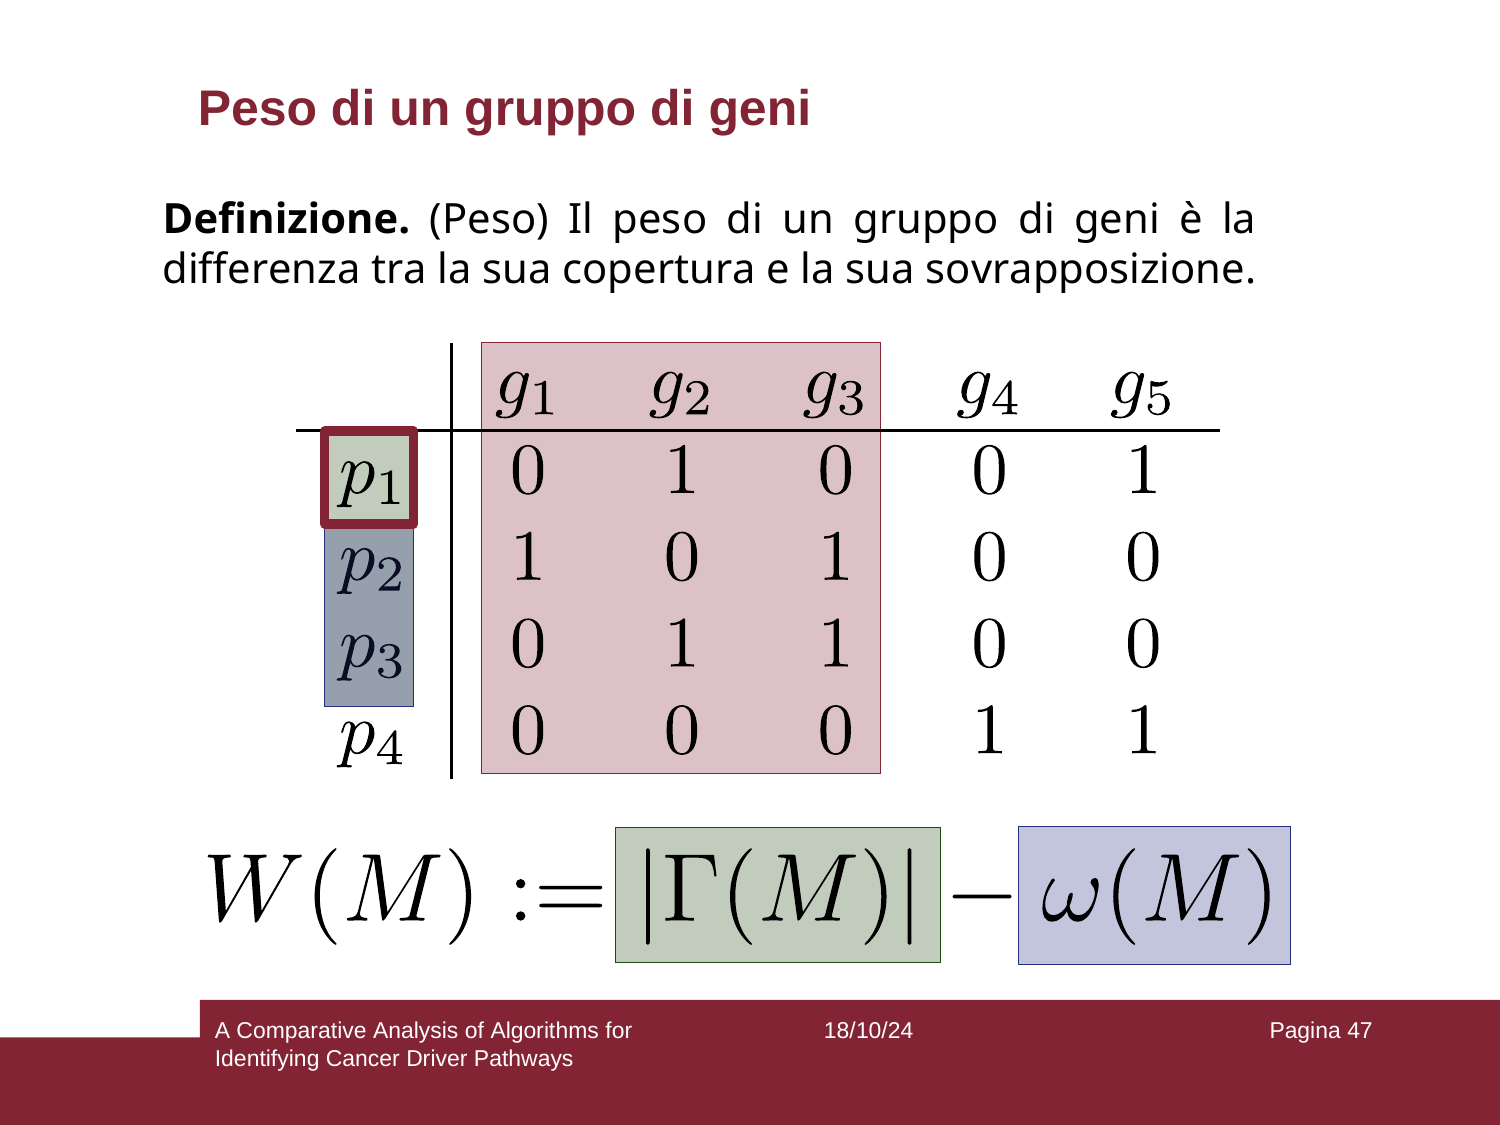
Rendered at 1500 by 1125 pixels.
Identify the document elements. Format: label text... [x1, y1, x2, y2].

text_box [615, 827, 941, 848]
text_box A Comparative Analysis of Algorithms for Identifying Cancer Driver Pathways [199, 1008, 676, 1084]
text_box Pagina <number> [1074, 1008, 1388, 1084]
text_box [324, 529, 414, 707]
title Peso di un gruppo di geni [183, 67, 1400, 150]
picture [207, 848, 1270, 945]
text_box [1018, 826, 1291, 965]
picture [295, 350, 1241, 786]
text_box Definizione. (Peso) Il peso di un gruppo di geni è la differenza tra la sua copertura e la sua sovrapposizione. [147, 184, 1359, 350]
text_box [615, 945, 941, 963]
text_box 18/10/24 [712, 1008, 1026, 1084]
